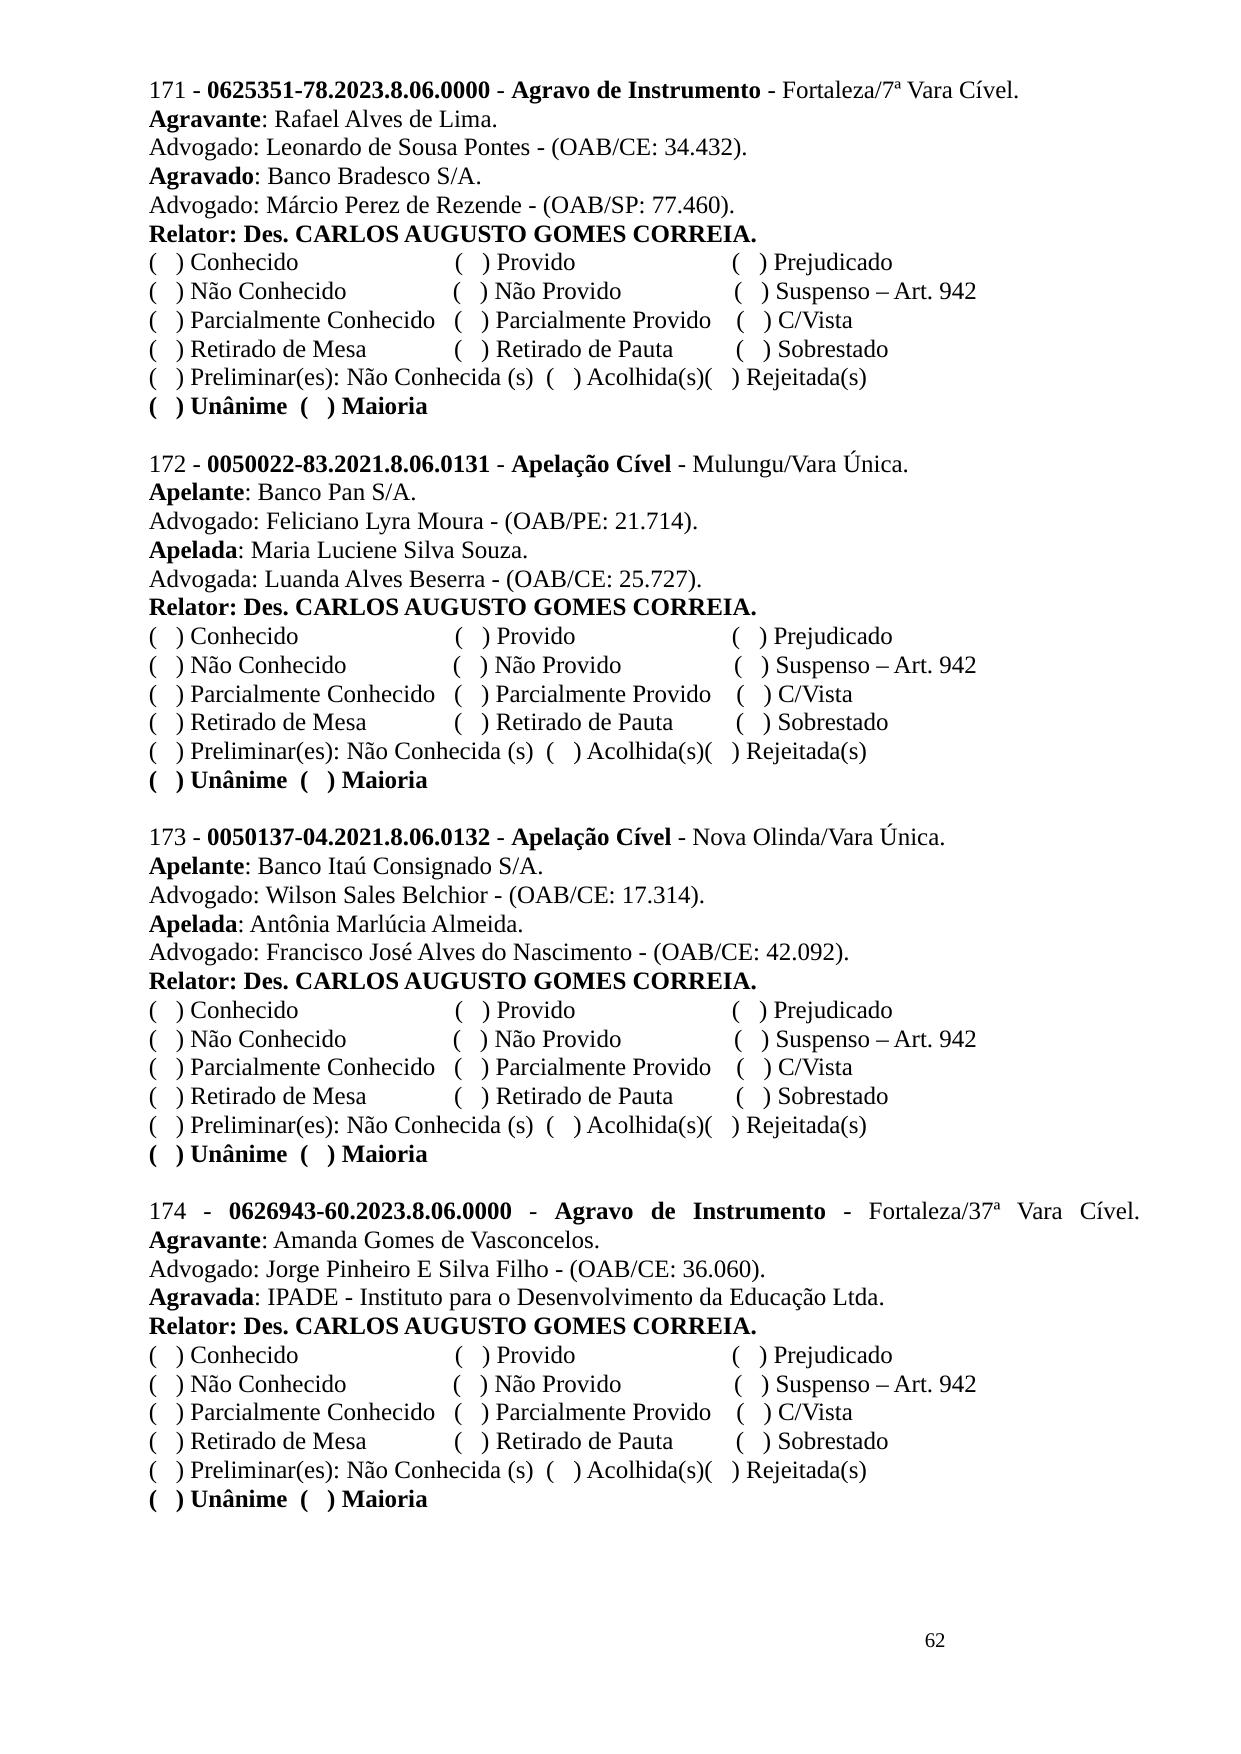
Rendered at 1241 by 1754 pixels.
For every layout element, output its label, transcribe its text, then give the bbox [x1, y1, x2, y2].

text ( ) Parcialmente Conhecido ( ) Parcialmente Provido ( ) C/Vista [148, 1052, 1158, 1081]
text ( ) Preliminar(es): Não Conhecida (s) ( ) Acolhida(s)( ) Rejeitada(s) [148, 1455, 1158, 1484]
text ( ) Preliminar(es): Não Conhecida (s) ( ) Acolhida(s)( ) Rejeitada(s) [148, 1110, 1158, 1139]
text ( ) Unânime ( ) Maioria [148, 391, 1158, 420]
text Agravada: IPADE - Instituto para o Desenvolvimento da Educação Ltda. [148, 1282, 1141, 1311]
text 172 - 0050022-83.2021.8.06.0131 - Apelação Cível - Mulungu/Vara Única. [148, 449, 1141, 477]
text ( ) Retirado de Mesa ( ) Retirado de Pauta ( ) Sobrestado [148, 707, 1158, 736]
text ( ) Preliminar(es): Não Conhecida (s) ( ) Acolhida(s)( ) Rejeitada(s) [148, 736, 1158, 765]
text Apelante: Banco Pan S/A. [148, 477, 1141, 506]
text Apelante: Banco Itaú Consignado S/A. [148, 851, 1141, 880]
text ( ) Retirado de Mesa ( ) Retirado de Pauta ( ) Sobrestado [148, 1081, 1158, 1110]
text Relator: Des. CARLOS AUGUSTO GOMES CORREIA. [148, 219, 1141, 247]
text ( ) Não Conhecido ( ) Não Provido ( ) Suspenso – Art. 942 [148, 1024, 1158, 1052]
text 174 - 0626943-60.2023.8.06.0000 - Agravo de Instrumento - Fortaleza/37ª Vara Cível. Agravante: Amanda Gomes de Vasconcelos. [148, 1196, 1141, 1254]
text ( ) Parcialmente Conhecido ( ) Parcialmente Provido ( ) C/Vista [148, 1397, 1158, 1426]
text Advogado: Leonardo de Sousa Pontes - (OAB/CE: 34.432). [148, 132, 1141, 161]
text ( ) Parcialmente Conhecido ( ) Parcialmente Provido ( ) C/Vista [148, 679, 1158, 707]
text Advogado: Feliciano Lyra Moura - (OAB/PE: 21.714). [148, 506, 1141, 535]
text Advogado: Márcio Perez de Rezende - (OAB/SP: 77.460). [148, 190, 1141, 219]
text ( ) Conhecido ( ) Provido ( ) Prejudicado [148, 1340, 1141, 1369]
text Advogado: Francisco José Alves do Nascimento - (OAB/CE: 42.092). [148, 937, 1141, 966]
text ( ) Não Conhecido ( ) Não Provido ( ) Suspenso – Art. 942 [148, 276, 1158, 305]
text Apelada: Maria Luciene Silva Souza. [148, 535, 1141, 564]
text Relator: Des. CARLOS AUGUSTO GOMES CORREIA. [148, 1311, 1141, 1340]
text ( ) Não Conhecido ( ) Não Provido ( ) Suspenso – Art. 942 [148, 1369, 1158, 1397]
text Advogado: Jorge Pinheiro E Silva Filho - (OAB/CE: 36.060). [148, 1254, 1141, 1282]
text ( ) Conhecido ( ) Provido ( ) Prejudicado [148, 247, 1141, 276]
text ( ) Não Conhecido ( ) Não Provido ( ) Suspenso – Art. 942 [148, 650, 1158, 679]
text Relator: Des. CARLOS AUGUSTO GOMES CORREIA. [148, 592, 1141, 621]
text Advogada: Luanda Alves Beserra - (OAB/CE: 25.727). [148, 564, 1141, 592]
text Agravado: Banco Bradesco S/A. [148, 161, 1141, 190]
text ( ) Conhecido ( ) Provido ( ) Prejudicado [148, 995, 1141, 1024]
text ( ) Retirado de Mesa ( ) Retirado de Pauta ( ) Sobrestado [148, 1426, 1158, 1455]
text ( ) Conhecido ( ) Provido ( ) Prejudicado [148, 621, 1141, 650]
text ( ) Unânime ( ) Maioria [148, 1139, 1158, 1167]
text Apelada: Antônia Marlúcia Almeida. [148, 909, 1141, 937]
text Agravante: Rafael Alves de Lima. [148, 104, 1141, 132]
text Advogado: Wilson Sales Belchior - (OAB/CE: 17.314). [148, 880, 1141, 909]
text ( ) Preliminar(es): Não Conhecida (s) ( ) Acolhida(s)( ) Rejeitada(s) [148, 362, 1158, 391]
text 173 - 0050137-04.2021.8.06.0132 - Apelação Cível - Nova Olinda/Vara Única. [148, 822, 1141, 851]
text ( ) Retirado de Mesa ( ) Retirado de Pauta ( ) Sobrestado [148, 334, 1158, 362]
text Relator: Des. CARLOS AUGUSTO GOMES CORREIA. [148, 966, 1141, 995]
text ( ) Parcialmente Conhecido ( ) Parcialmente Provido ( ) C/Vista [148, 305, 1158, 334]
text ( ) Unânime ( ) Maioria [148, 765, 1158, 794]
text ( ) Unânime ( ) Maioria [148, 1484, 1158, 1512]
text 171 - 0625351-78.2023.8.06.0000 - Agravo de Instrumento - Fortaleza/7ª Vara Cível. [148, 75, 1141, 104]
